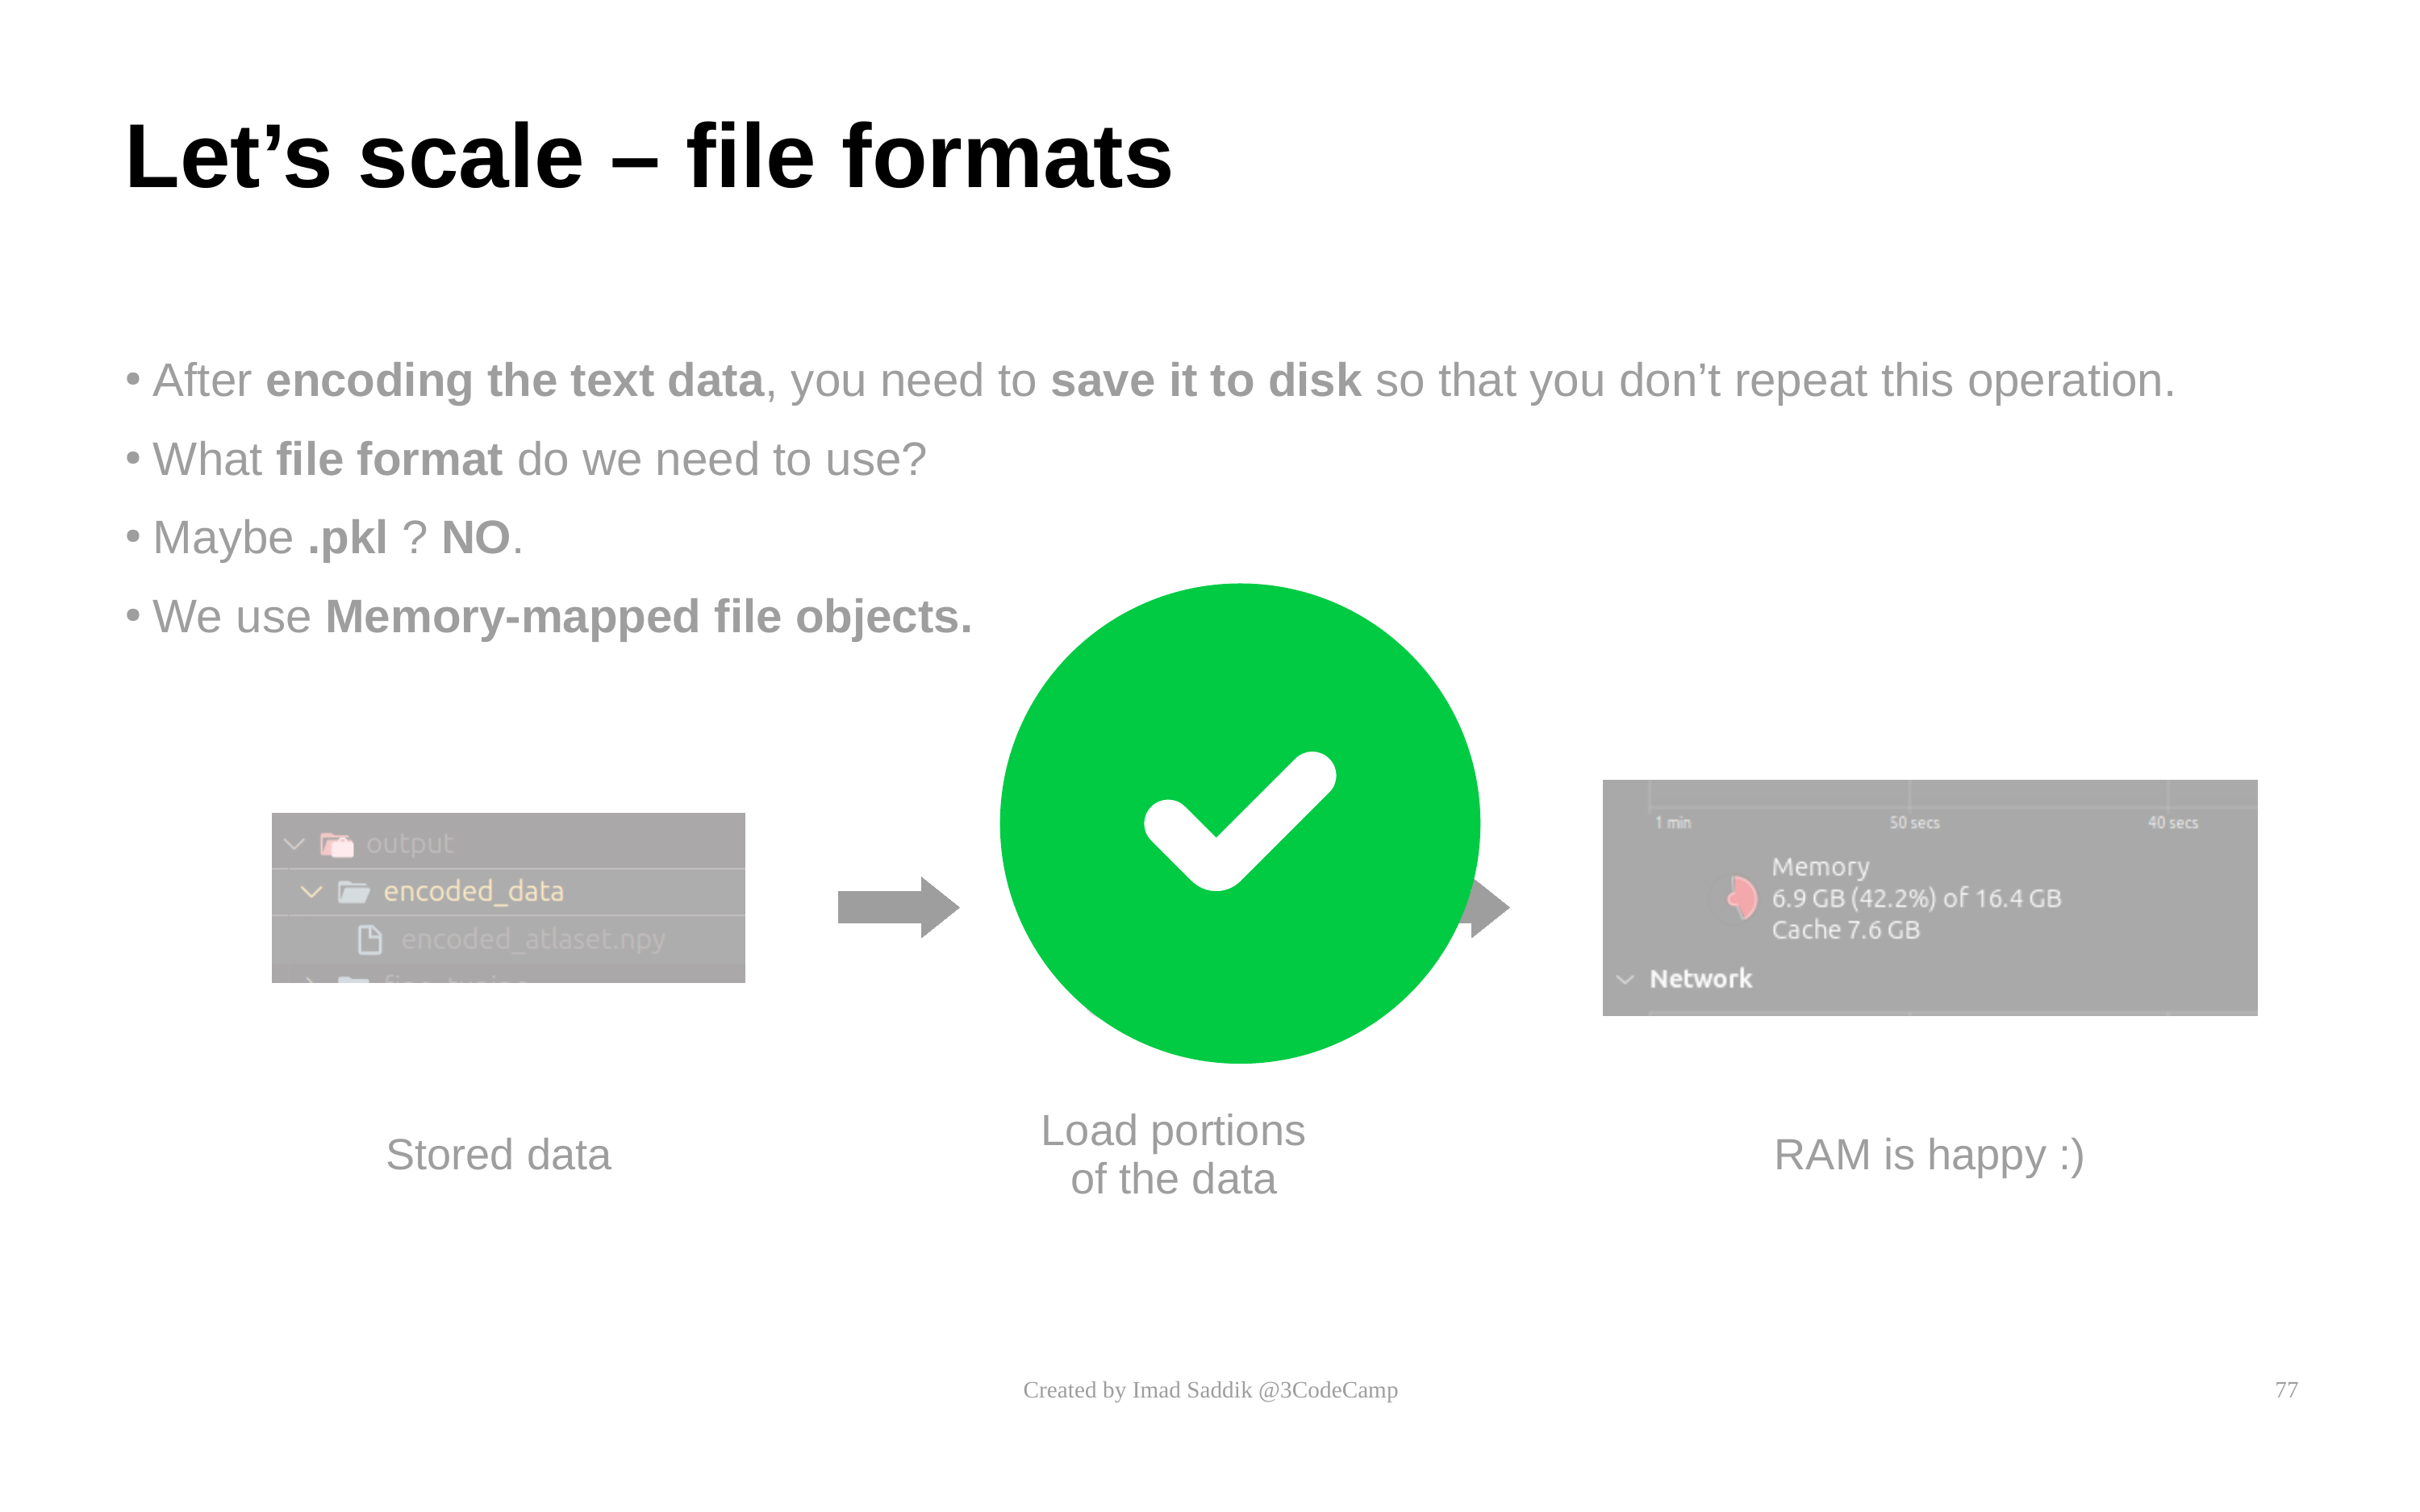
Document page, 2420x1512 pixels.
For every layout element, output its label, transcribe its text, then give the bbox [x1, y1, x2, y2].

text_box [90, 302, 2390, 1452]
picture [999, 583, 1481, 1064]
text_box Let’s scale – file formats [112, 61, 1664, 251]
